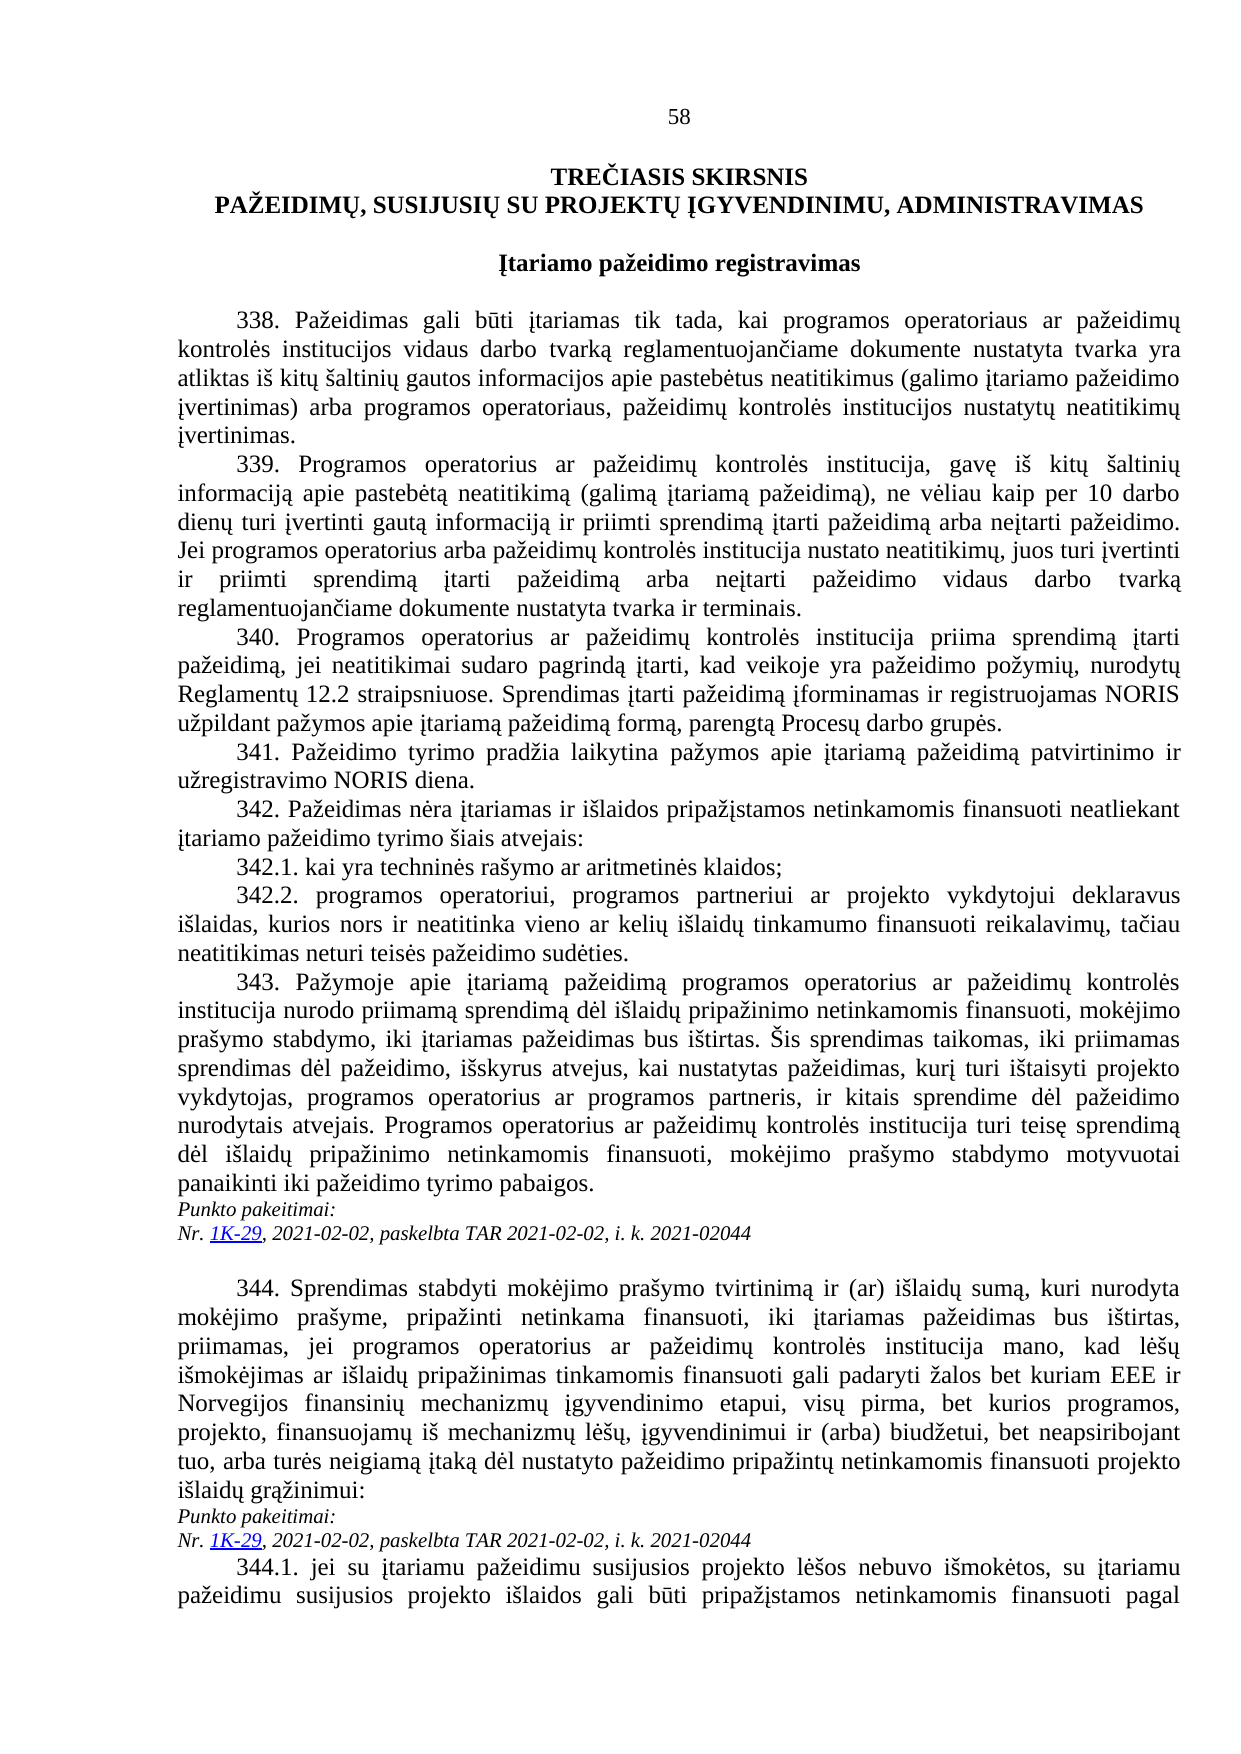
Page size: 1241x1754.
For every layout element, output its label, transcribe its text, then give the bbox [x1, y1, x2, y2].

text 344.1. jei su įtariamu pažeidimu susijusios projekto lėšos nebuvo išmokėtos, su įtariamu pažeidimu susijusios projekto išlaidos gali būti pripažįstamos netinkamomis finansuoti pagal [177, 1552, 1181, 1609]
text PAŽEIDIMŲ, SUSIJUSIŲ SU PROJEKTŲ ĮGYVENDINIMU, ADMINISTRAVIMAS [177, 190, 1181, 219]
text 339. Programos operatorius ar pažeidimų kontrolės institucija, gavę iš kitų šaltinių informaciją apie pastebėtą neatitikimą (galimą įtariamą pažeidimą), ne vėliau kaip per 10 darbo dienų turi įvertinti gautą informaciją ir priimti sprendimą įtarti pažeidimą arba neįtarti pažeidimo. Jei programos operatorius arba pažeidimų kontrolės institucija nustato neatitikimų, juos turi įvertinti ir priimti sprendimą įtarti pažeidimą arba neįtarti pažeidimo vidaus darbo tvarką reglamentuojančiame dokumente nustatyta tvarka ir terminais. [177, 449, 1181, 622]
text 340. Programos operatorius ar pažeidimų kontrolės institucija priima sprendimą įtarti pažeidimą, jei neatitikimai sudaro pagrindą įtarti, kad veikoje yra pažeidimo požymių, nurodytų Reglamentų 12.2 straipsniuose. Sprendimas įtarti pažeidimą įforminamas ir registruojamas NORIS užpildant pažymos apie įtariamą pažeidimą formą, parengtą Procesų darbo grupės. [177, 622, 1181, 737]
text 338. Pažeidimas gali būti įtariamas tik tada, kai programos operatoriaus ar pažeidimų kontrolės institucijos vidaus darbo tvarką reglamentuojančiame dokumente nustatyta tvarka yra atliktas iš kitų šaltinių gautos informacijos apie pastebėtus neatitikimus (galimo įtariamo pažeidimo įvertinimas) arba programos operatoriaus, pažeidimų kontrolės institucijos nustatytų neatitikimų įvertinimas. [177, 305, 1181, 449]
text 342.2. programos operatoriui, programos partneriui ar projekto vykdytojui deklaravus išlaidas, kurios nors ir neatitinka vieno ar kelių išlaidų tinkamumo finansuoti reikalavimų, tačiau neatitikimas neturi teisės pažeidimo sudėties. [177, 880, 1181, 967]
text TREČIASIS SKIRSNIS [177, 162, 1181, 190]
text Punkto pakeitimai: [177, 1197, 1181, 1221]
text 341. Pažeidimo tyrimo pradžia laikytina pažymos apie įtariamą pažeidimą patvirtinimo ir užregistravimo NORIS diena. [177, 737, 1181, 794]
text Įtariamo pažeidimo registravimas [177, 248, 1181, 277]
text Nr. 1K-29, 2021-02-02, paskelbta TAR 2021-02-02, i. k. 2021-02044 [177, 1528, 1181, 1552]
text 342.1. kai yra techninės rašymo ar aritmetinės klaidos; [177, 852, 1181, 880]
text Punkto pakeitimai: [177, 1503, 1181, 1528]
text 343. Pažymoje apie įtariamą pažeidimą programos operatorius ar pažeidimų kontrolės institucija nurodo priimamą sprendimą dėl išlaidų pripažinimo netinkamomis finansuoti, mokėjimo prašymo stabdymo, iki įtariamas pažeidimas bus ištirtas. Šis sprendimas taikomas, iki priimamas sprendimas dėl pažeidimo, išskyrus atvejus, kai nustatytas pažeidimas, kurį turi ištaisyti projekto vykdytojas, programos operatorius ar programos partneris, ir kitais sprendime dėl pažeidimo nurodytais atvejais. Programos operatorius ar pažeidimų kontrolės institucija turi teisę sprendimą dėl išlaidų pripažinimo netinkamomis finansuoti, mokėjimo prašymo stabdymo motyvuotai panaikinti iki pažeidimo tyrimo pabaigos. [177, 967, 1181, 1197]
text Nr. 1K-29, 2021-02-02, paskelbta TAR 2021-02-02, i. k. 2021-02044 [177, 1221, 1181, 1245]
text 342. Pažeidimas nėra įtariamas ir išlaidos pripažįstamos netinkamomis finansuoti neatliekant įtariamo pažeidimo tyrimo šiais atvejais: [177, 794, 1181, 852]
text 344. Sprendimas stabdyti mokėjimo prašymo tvirtinimą ir (ar) išlaidų sumą, kuri nurodyta mokėjimo prašyme, pripažinti netinkama finansuoti, iki įtariamas pažeidimas bus ištirtas, priimamas, jei programos operatorius ar pažeidimų kontrolės institucija mano, kad lėšų išmokėjimas ar išlaidų pripažinimas tinkamomis finansuoti gali padaryti žalos bet kuriam EEE ir Norvegijos finansinių mechanizmų įgyvendinimo etapui, visų pirma, bet kurios programos, projekto, finansuojamų iš mechanizmų lėšų, įgyvendinimui ir (arba) biudžetui, bet neapsiribojant tuo, arba turės neigiamą įtaką dėl nustatyto pažeidimo pripažintų netinkamomis finansuoti projekto išlaidų grąžinimui: [177, 1273, 1181, 1503]
